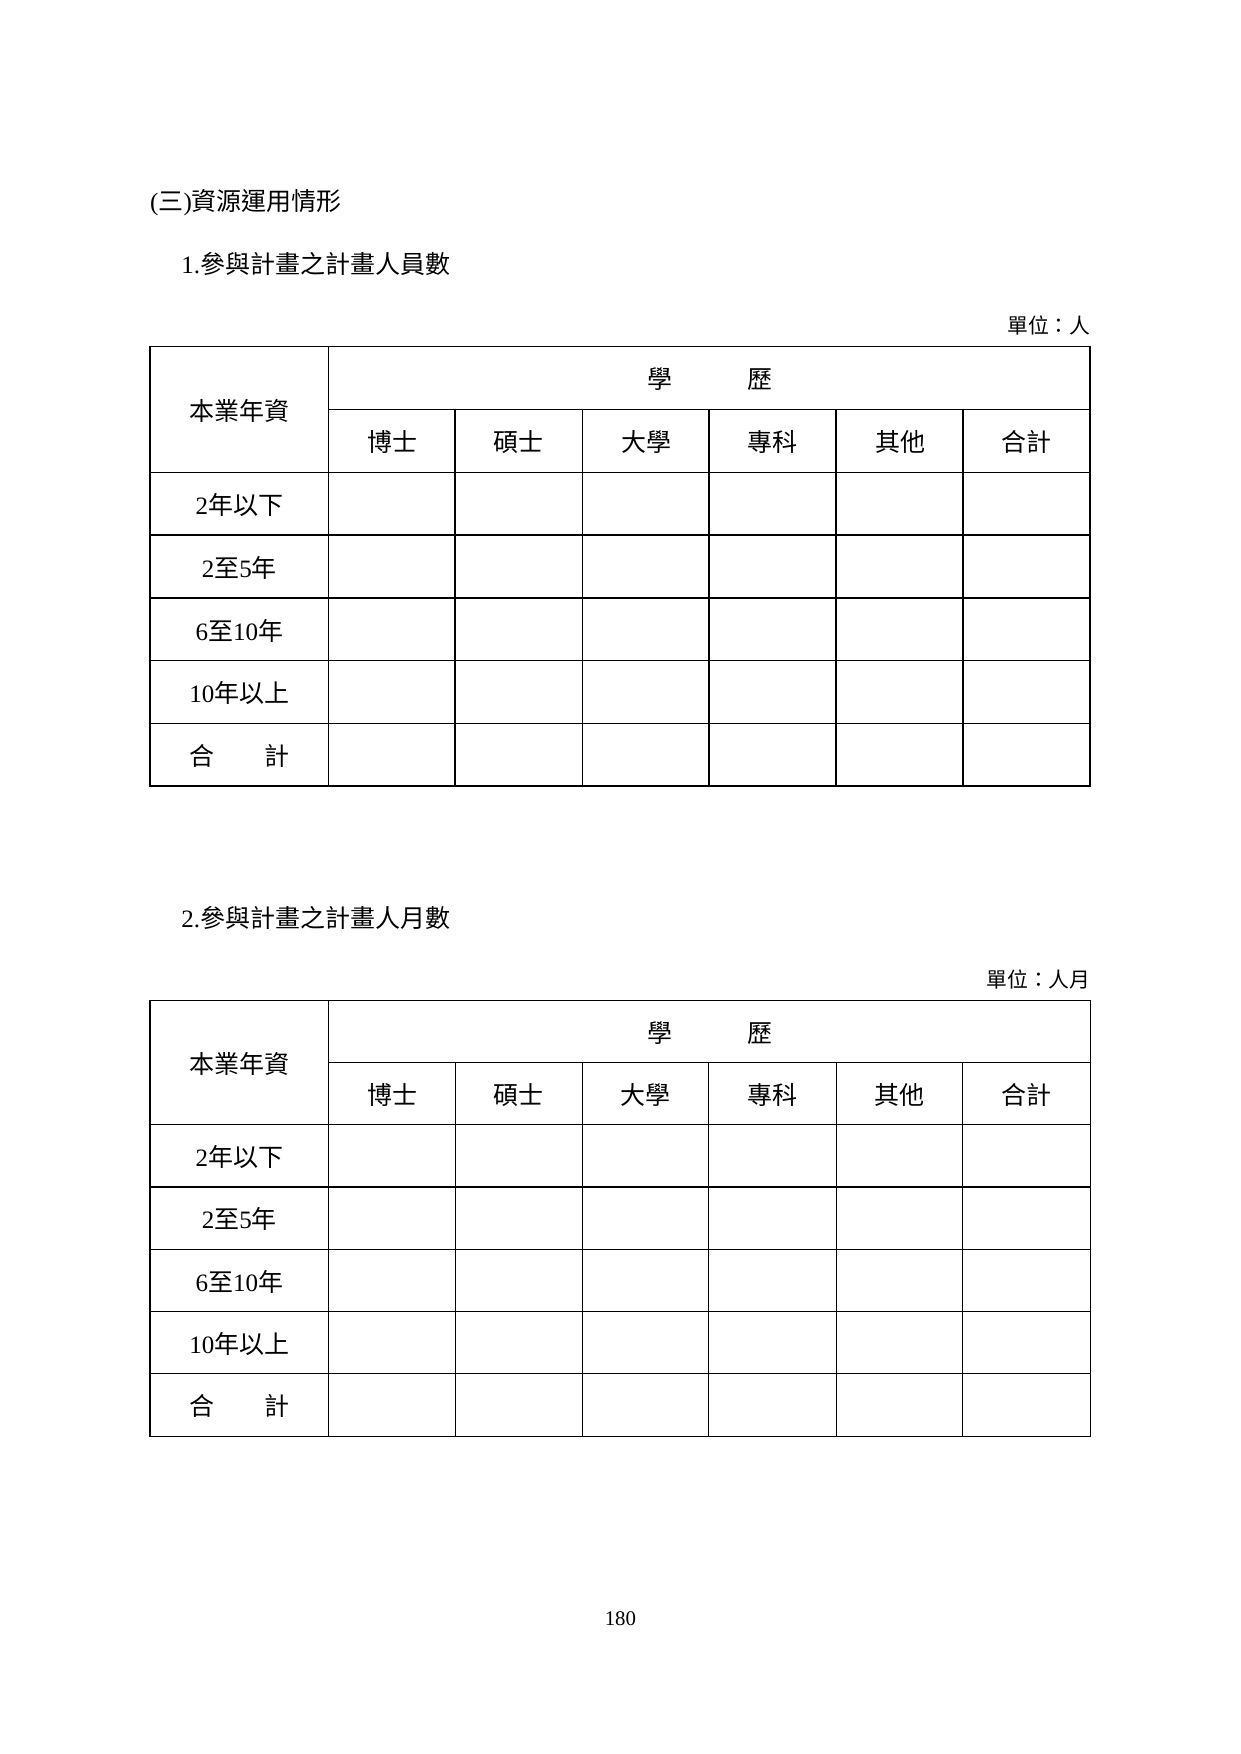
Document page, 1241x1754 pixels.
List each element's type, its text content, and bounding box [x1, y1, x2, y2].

table_cell [583, 536, 708, 597]
table_cell [583, 1188, 708, 1249]
table_cell [964, 536, 1089, 597]
table_cell 其他 [837, 1063, 962, 1124]
table_cell [456, 1250, 582, 1311]
table_cell [837, 1312, 962, 1373]
table_cell [329, 1125, 455, 1186]
table_header 學 歷 [329, 347, 1089, 408]
table_cell 合 計 [151, 724, 328, 785]
table_cell [583, 661, 708, 723]
table_cell [329, 473, 454, 534]
table_cell [710, 473, 835, 534]
table_cell [837, 1125, 962, 1186]
table_cell [456, 1374, 582, 1436]
table_cell [710, 661, 835, 723]
table_cell [963, 1374, 1090, 1436]
text 2.參與計畫之計畫人月數 [150, 874, 1090, 937]
table_cell 6至10年 [151, 1250, 328, 1311]
table_cell [456, 473, 582, 534]
table_cell [709, 1374, 836, 1436]
table_cell 碩士 [456, 1063, 582, 1124]
table_cell [456, 724, 582, 785]
table_cell 大學 [583, 1063, 708, 1124]
table_cell [456, 1188, 582, 1249]
table_cell [583, 473, 708, 534]
table_cell 2年以下 [151, 473, 328, 534]
table_cell [583, 724, 708, 785]
table_cell [583, 1312, 708, 1373]
table_cell [964, 599, 1089, 660]
table_cell [837, 1188, 962, 1249]
text 單位：人月 [209, 937, 1090, 999]
table_cell 2年以下 [151, 1125, 328, 1186]
table_cell 博士 [329, 1063, 455, 1124]
table_cell [329, 1312, 455, 1373]
table_cell [583, 1250, 708, 1311]
table_cell [329, 599, 454, 660]
table_cell [710, 599, 835, 660]
text 1.參與計畫之計畫人員數 [150, 221, 1090, 283]
table_cell 專科 [710, 410, 835, 471]
table_header 本業年資 [151, 1001, 328, 1124]
table_cell [837, 473, 962, 534]
text (三)資源運用情形 [150, 158, 1090, 221]
table_cell 專科 [709, 1063, 836, 1124]
table_cell 合計 [963, 1063, 1090, 1124]
table_cell [964, 724, 1089, 785]
table_cell [837, 599, 962, 660]
table_cell 其他 [837, 410, 962, 471]
table_cell [329, 536, 454, 597]
table_cell [709, 1125, 836, 1186]
text 單位：人 [209, 283, 1090, 346]
table_cell [456, 599, 582, 660]
table_cell [329, 1250, 455, 1311]
table_cell [456, 1125, 582, 1186]
table_cell [837, 661, 962, 723]
table_cell 10年以上 [151, 661, 328, 723]
table_cell [837, 1250, 962, 1311]
table_cell [837, 724, 962, 785]
table_cell [329, 1188, 455, 1249]
table_cell 大學 [583, 410, 708, 471]
table_cell [329, 661, 454, 723]
table_cell [964, 473, 1089, 534]
table_cell [456, 1312, 582, 1373]
table_cell [456, 661, 582, 723]
table_cell 2至5年 [151, 1188, 328, 1249]
table_cell [583, 1125, 708, 1186]
table_cell [329, 1374, 455, 1436]
table_header 學 歷 [329, 1001, 1090, 1062]
table_cell [837, 1374, 962, 1436]
table_cell [710, 536, 835, 597]
table_cell [963, 1250, 1090, 1311]
table_cell 合計 [964, 410, 1089, 471]
table_cell [709, 1312, 836, 1373]
table_cell 博士 [329, 410, 454, 471]
table_cell [583, 599, 708, 660]
table_cell 合 計 [151, 1374, 328, 1436]
table_cell [963, 1312, 1090, 1373]
table_header 本業年資 [151, 347, 328, 471]
table_cell 2至5年 [151, 536, 328, 597]
table_cell [963, 1125, 1090, 1186]
table_cell [456, 536, 582, 597]
table_cell [710, 724, 835, 785]
table_cell [964, 661, 1089, 723]
table_cell [583, 1374, 708, 1436]
table_cell [963, 1188, 1090, 1249]
table_cell [709, 1188, 836, 1249]
table_cell 6至10年 [151, 599, 328, 660]
table_cell [329, 724, 454, 785]
table_cell [709, 1250, 836, 1311]
table_cell 碩士 [456, 410, 582, 471]
table_cell [837, 536, 962, 597]
table_cell 10年以上 [151, 1312, 328, 1373]
